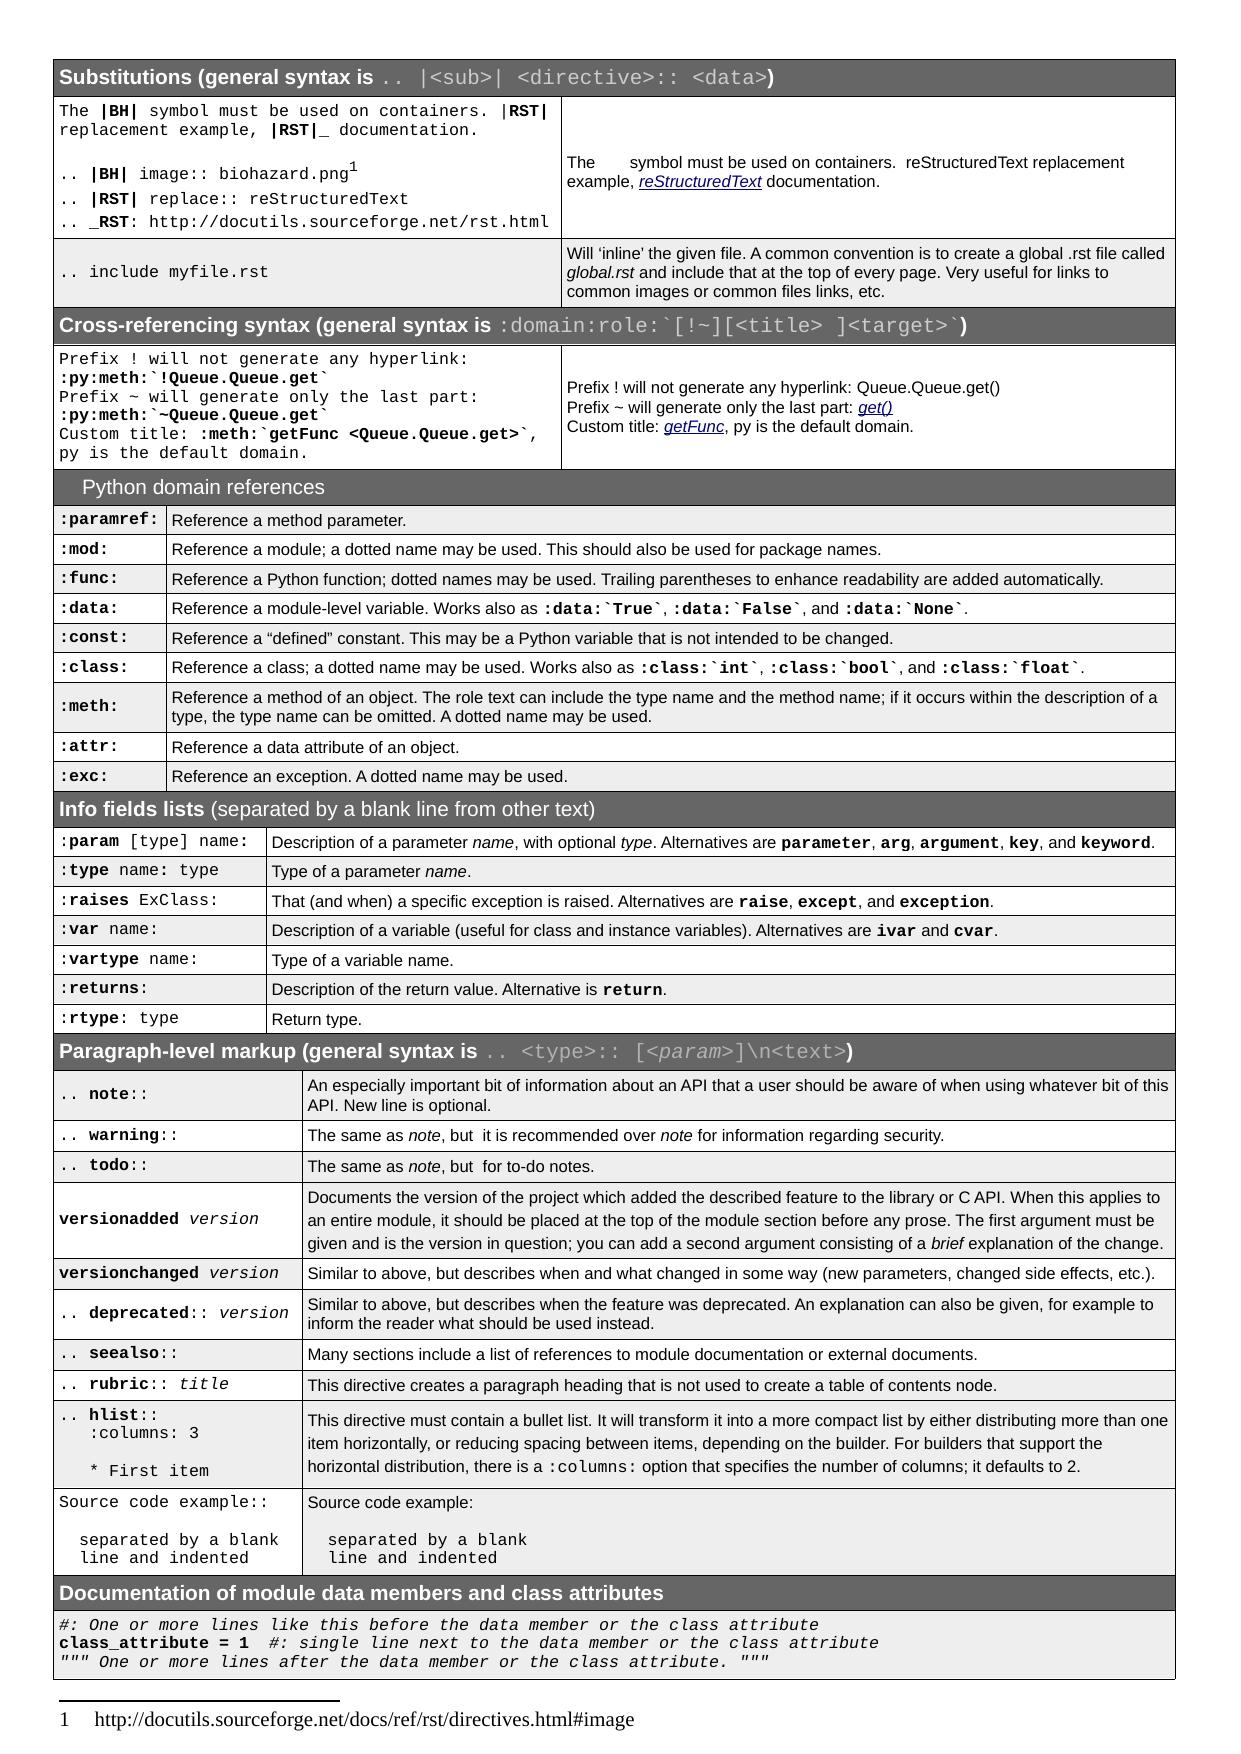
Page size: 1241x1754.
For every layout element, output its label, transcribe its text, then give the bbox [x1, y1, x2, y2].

table_cell Source code example:: separated by a blank line and indented [54, 1489, 302, 1575]
table_cell Documents the version of the project which added the described feature to the library or C API. When this applies to an entire module, it should be placed at the top of the module section before any prose. The first argument must be given and is the version in question; you can add a second argument consisting of a brief explanation of the change. [303, 1183, 1175, 1258]
table_header Python domain references [54, 470, 1175, 505]
table_header Info fields lists (separated by a blank line from other text) [54, 792, 1175, 827]
table_cell versionchanged version [54, 1259, 302, 1289]
table_cell :meth: [54, 683, 166, 732]
table_cell versionadded version [54, 1183, 302, 1258]
table_cell The symbol must be used on containers. reStructuredText replacement example, reStructuredText documentation. [562, 97, 1175, 238]
table_cell .. include myfile.rst [54, 239, 561, 307]
table_cell :vartype name: [54, 946, 266, 974]
table_cell Will ‘inline’ the given file. A common convention is to create a global .rst file called global.rst and include that at the top of every page. Very useful for links to common images or common files links, etc. [562, 239, 1175, 307]
table_cell :exc: [54, 762, 166, 791]
table_cell :func: [54, 565, 166, 593]
table_cell Similar to above, but describes when and what changed in some way (new parameters, changed side effects, etc.). [303, 1259, 1175, 1289]
table_cell :rtype: type [54, 1005, 266, 1033]
table_cell Many sections include a list of references to module documentation or external documents. [303, 1340, 1175, 1370]
table_header Paragraph-level markup (general syntax is .. <type>:: [<param>]\n<text>) [54, 1034, 1175, 1070]
table_cell :const: [54, 624, 166, 652]
table_cell :returns: [54, 975, 266, 1003]
table_cell Reference a data attribute of an object. [167, 733, 1175, 761]
table_cell The |BH| symbol must be used on containers. |RST| replacement example, |RST|_ documentation. .. |BH| image:: biohazard.png .. |RST| replace:: reStructuredText .. _RST: http://docutils.sourceforge.net/rst.html [54, 97, 561, 238]
table_cell :mod: [54, 535, 166, 564]
table_cell :paramref: [54, 506, 166, 534]
table_cell The same as note, but for to-do notes. [303, 1152, 1175, 1182]
table_cell .. seealso:: [54, 1340, 302, 1370]
table_cell Reference a class; a dotted name may be used. Works also as :class:`int`, :class:`bool`, and :class:`float`. [167, 653, 1175, 682]
table_cell :raises ExClass: [54, 887, 266, 915]
table_cell This directive must contain a bullet list. It will transform it into a more compact list by either distributing more than one item horizontally, or reducing spacing between items, depending on the builder. For builders that support the horizontal distribution, there is a :columns: option that specifies the number of columns; it defaults to 2. [303, 1401, 1175, 1487]
table_cell Description of a parameter name, with optional type. Alternatives are parameter, arg, argument, key, and keyword. [267, 828, 1175, 856]
table_cell Reference a method parameter. [167, 506, 1175, 534]
table_cell .. todo:: [54, 1152, 302, 1182]
table_cell This directive creates a paragraph heading that is not used to create a table of contents node. [303, 1371, 1175, 1400]
table_cell Reference a method of an object. The role text can include the type name and the method name; if it occurs within the description of a type, the type name can be omitted. A dotted name may be used. [167, 683, 1175, 732]
table_cell Return type. [267, 1005, 1175, 1033]
table_cell #: One or more lines like this before the data member or the class attribute class_attribute = 1 #: single line next to the data member or the class attribute """ One or more lines after the data member or the class attribute. """ [54, 1611, 1175, 1678]
table_header Substitutions (general syntax is .. |<sub>| <directive>:: <data>) [54, 60, 1175, 96]
table_cell :attr: [54, 733, 166, 761]
table_cell :class: [54, 653, 166, 682]
table_cell Reference a module; a dotted name may be used. This should also be used for package names. [167, 535, 1175, 564]
table_cell Type of a parameter name. [267, 857, 1175, 886]
table_cell Source code example: separated by a blank line and indented [303, 1489, 1175, 1575]
table_cell .. rubric:: title [54, 1371, 302, 1400]
table_cell Description of a variable (useful for class and instance variables). Alternatives are ivar and cvar. [267, 916, 1175, 944]
table_cell Description of the return value. Alternative is return. [267, 975, 1175, 1003]
table_cell Type of a variable name. [267, 946, 1175, 974]
table_cell Reference a module-level variable. Works also as :data:`True`, :data:`False`, and :data:`None`. [167, 594, 1175, 623]
table_cell Similar to above, but describes when the feature was deprecated. An explanation can also be given, for example to inform the reader what should be used instead. [303, 1290, 1175, 1339]
table_cell Cross-referencing syntax (general syntax is :domain:role:`[!~][<title> ]<target>`) [54, 308, 1175, 344]
table_cell Prefix ! will not generate any hyperlink: :py:meth:`!Queue.Queue.get` Prefix ~ will generate only the last part: :py:meth:`~Queue.Queue.get` Custom title: :meth:`getFunc <Queue.Queue.get>`, py is the default domain. [54, 346, 561, 469]
table_cell :param [type] name: [54, 828, 266, 856]
table_cell Reference a Python function; dotted names may be used. Trailing parentheses to enhance readability are added automatically. [167, 565, 1175, 593]
table_cell .. note:: [54, 1071, 302, 1120]
table_cell Reference a “defined” constant. This may be a Python variable that is not intended to be changed. [167, 624, 1175, 652]
table_cell Reference an exception. A dotted name may be used. [167, 762, 1175, 791]
table_cell :type name: type [54, 857, 266, 886]
table_cell .. deprecated:: version [54, 1290, 302, 1339]
table_cell An especially important bit of information about an API that a user should be aware of when using whatever bit of this API. New line is optional. [303, 1071, 1175, 1120]
table_cell That (and when) a specific exception is raised. Alternatives are raise, except, and exception. [267, 887, 1175, 915]
table_cell :var name: [54, 916, 266, 944]
table_cell .. hlist:: :columns: 3 * First item [54, 1401, 302, 1487]
table_cell Prefix ! will not generate any hyperlink: Queue.Queue.get() Prefix ~ will generate only the last part: get() Custom title: getFunc, py is the default domain. [562, 346, 1175, 469]
table_cell :data: [54, 594, 166, 623]
table_cell .. warning:: [54, 1121, 302, 1151]
table_cell The same as note, but it is recommended over note for information regarding security. [303, 1121, 1175, 1151]
table_header Documentation of module data members and class attributes [54, 1576, 1175, 1610]
